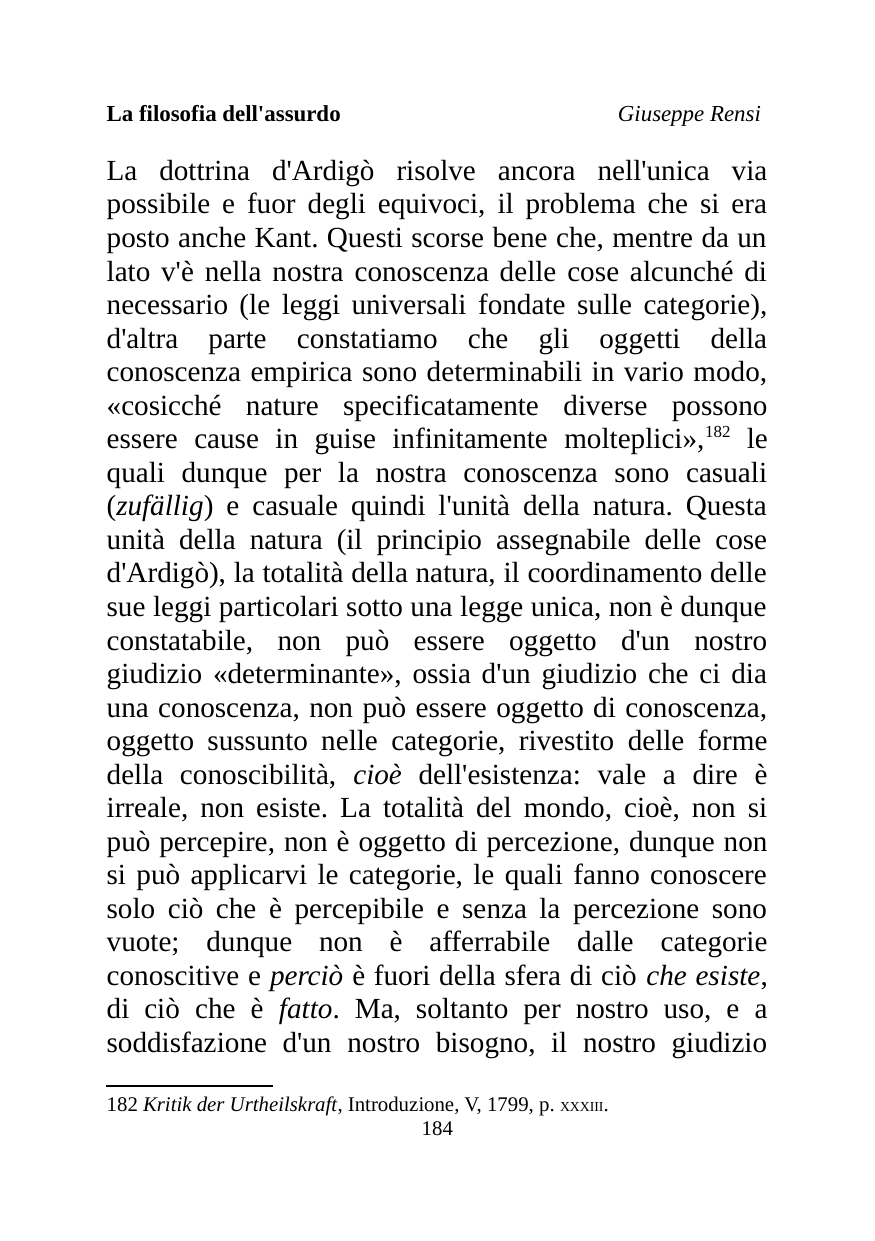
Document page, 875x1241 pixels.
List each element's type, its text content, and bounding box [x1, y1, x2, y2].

text Kritik der Urtheilskraft, Introduzione, V, 1799, p. xxxiii. [106, 1092, 768, 1116]
text La dottrina d'Ardigò risolve ancora nell'unica via possibile e fuor degli equivoci, il problema che si era posto anche Kant. Questi scorse bene che, mentre da un lato v'è nella nostra conoscenza delle cose alcunché di necessario (le leggi universali fondate sulle categorie), d'altra parte constatiamo che gli oggetti della conoscenza empirica sono determinabili in vario modo, «cosicché nature specificatamente diverse possono essere cause in guise infinitamente molteplici», le quali dunque per la nostra conoscenza sono casuali (zufällig) e casuale quindi l'unità della natura. Questa unità della natura (il principio assegnabile delle cose d'Ardigò), la totalità della natura, il coordinamento delle sue leggi particolari sotto una legge unica, non è dunque constatabile, non può essere oggetto d'un nostro giudizio «determinante», ossia d'un giudizio che ci dia una conoscenza, non può essere oggetto di conoscenza, oggetto sussunto nelle categorie, rivestito delle forme della conoscibilità, cioè dell'esistenza: vale a dire è irreale, non esiste. La totalità del mondo, cioè, non si può percepire, non è oggetto di percezione, dunque non si può applicarvi le categorie, le quali fanno conoscere solo ciò che è percepibile e senza la percezione sono vuote; dunque non è afferrabile dalle categorie conoscitive e perciò è fuori della sfera di ciò che esiste, di ciò che è fatto. Ma, soltanto per nostro uso, e a soddisfazione d'un nostro bisogno, il nostro giudizio [106, 153, 768, 1059]
